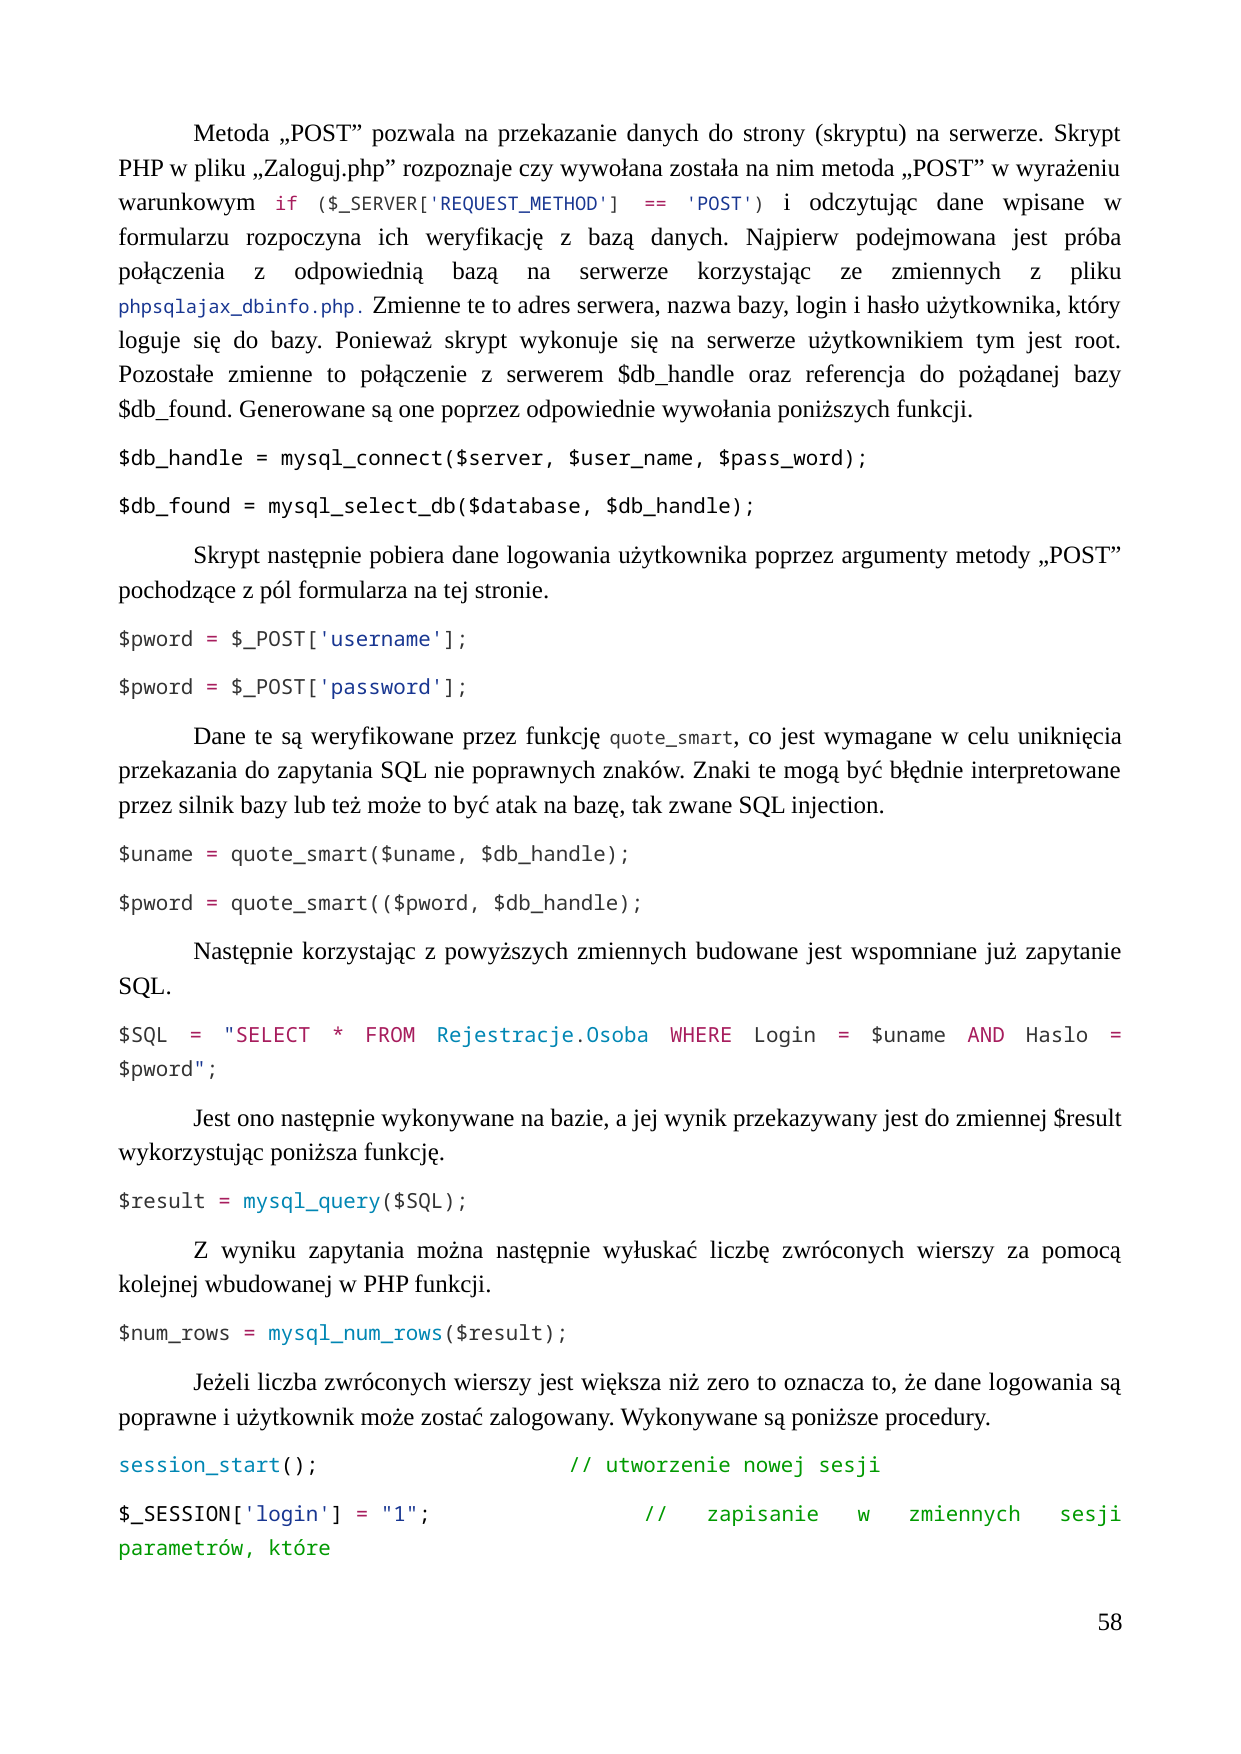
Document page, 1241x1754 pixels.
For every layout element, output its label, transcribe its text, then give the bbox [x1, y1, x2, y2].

text Z wyniku zapytania można następnie wyłuskać liczbę zwróconych wierszy za pomocą kolejnej wbudowanej w PHP funkcji. [118, 1235, 1122, 1298]
text $num_rows = mysql_num_rows($result); [118, 1318, 1122, 1347]
text $db_handle = mysql_connect($server, $user_name, $pass_word); [118, 443, 1122, 471]
text $_SESSION['login'] = "1"; // zapisanie w zmiennych sesji parametrów, które [118, 1499, 1122, 1562]
text Jest ono następnie wykonywane na bazie, a jej wynik przekazywany jest do zmiennej $result wykorzystując poniższa funkcję. [118, 1103, 1122, 1166]
text Skrypt następnie pobiera dane logowania użytkownika poprzez argumenty metody „POST” pochodzące z pól formularza na tej stronie. [118, 540, 1122, 603]
text Metoda „POST” pozwala na przekazanie danych do strony (skryptu) na serwerze. Skrypt PHP w pliku „Zaloguj.php” rozpoznaje czy wywołana została na nim metoda „POST” w wyrażeniu warunkowym if ($_SERVER['REQUEST_METHOD'] == 'POST') i odczytując dane wpisane w formularzu rozpoczyna ich weryfikację z bazą danych. Najpierw podejmowana jest próba połączenia z odpowiednią bazą na serwerze korzystając ze zmiennych z pliku phpsqlajax_dbinfo.php. Zmienne te to adres serwera, nazwa bazy, login i hasło użytkownika, który loguje się do bazy. Ponieważ skrypt wykonuje się na serwerze użytkownikiem tym jest root. Pozostałe zmienne to połączenie z serwerem $db_handle oraz referencja do pożądanej bazy $db_found. Generowane są one poprzez odpowiednie wywołania poniższych funkcji. [118, 118, 1122, 423]
text session_start(); // utworzenie nowej sesji [118, 1451, 1122, 1479]
text $SQL = "SELECT * FROM Rejestracje.Osoba WHERE Login = $uname AND Haslo = $pword"; [118, 1020, 1122, 1082]
text $pword = $_POST['username']; [118, 624, 1122, 652]
text Dane te są weryfikowane przez funkcję quote_smart, co jest wymagane w celu uniknięcia przekazania do zapytania SQL nie poprawnych znaków. Znaki te mogą być błędnie interpretowane przez silnik bazy lub też może to być atak na bazę, tak zwane SQL injection. [118, 721, 1122, 819]
text Jeżeli liczba zwróconych wierszy jest większa niż zero to oznacza to, że dane logowania są poprawne i użytkownik może zostać zalogowany. Wykonywane są poniższe procedury. [118, 1367, 1122, 1430]
text $db_found = mysql_select_db($database, $db_handle); [118, 492, 1122, 520]
text $result = mysql_query($SQL); [118, 1186, 1122, 1215]
text $uname = quote_smart($uname, $db_handle); [118, 839, 1122, 868]
text $pword = $_POST['password']; [118, 672, 1122, 701]
text $pword = quote_smart(($pword, $db_handle); [118, 888, 1122, 916]
text Następnie korzystając z powyższych zmiennych budowane jest wspomniane już zapytanie SQL. [118, 936, 1122, 1000]
